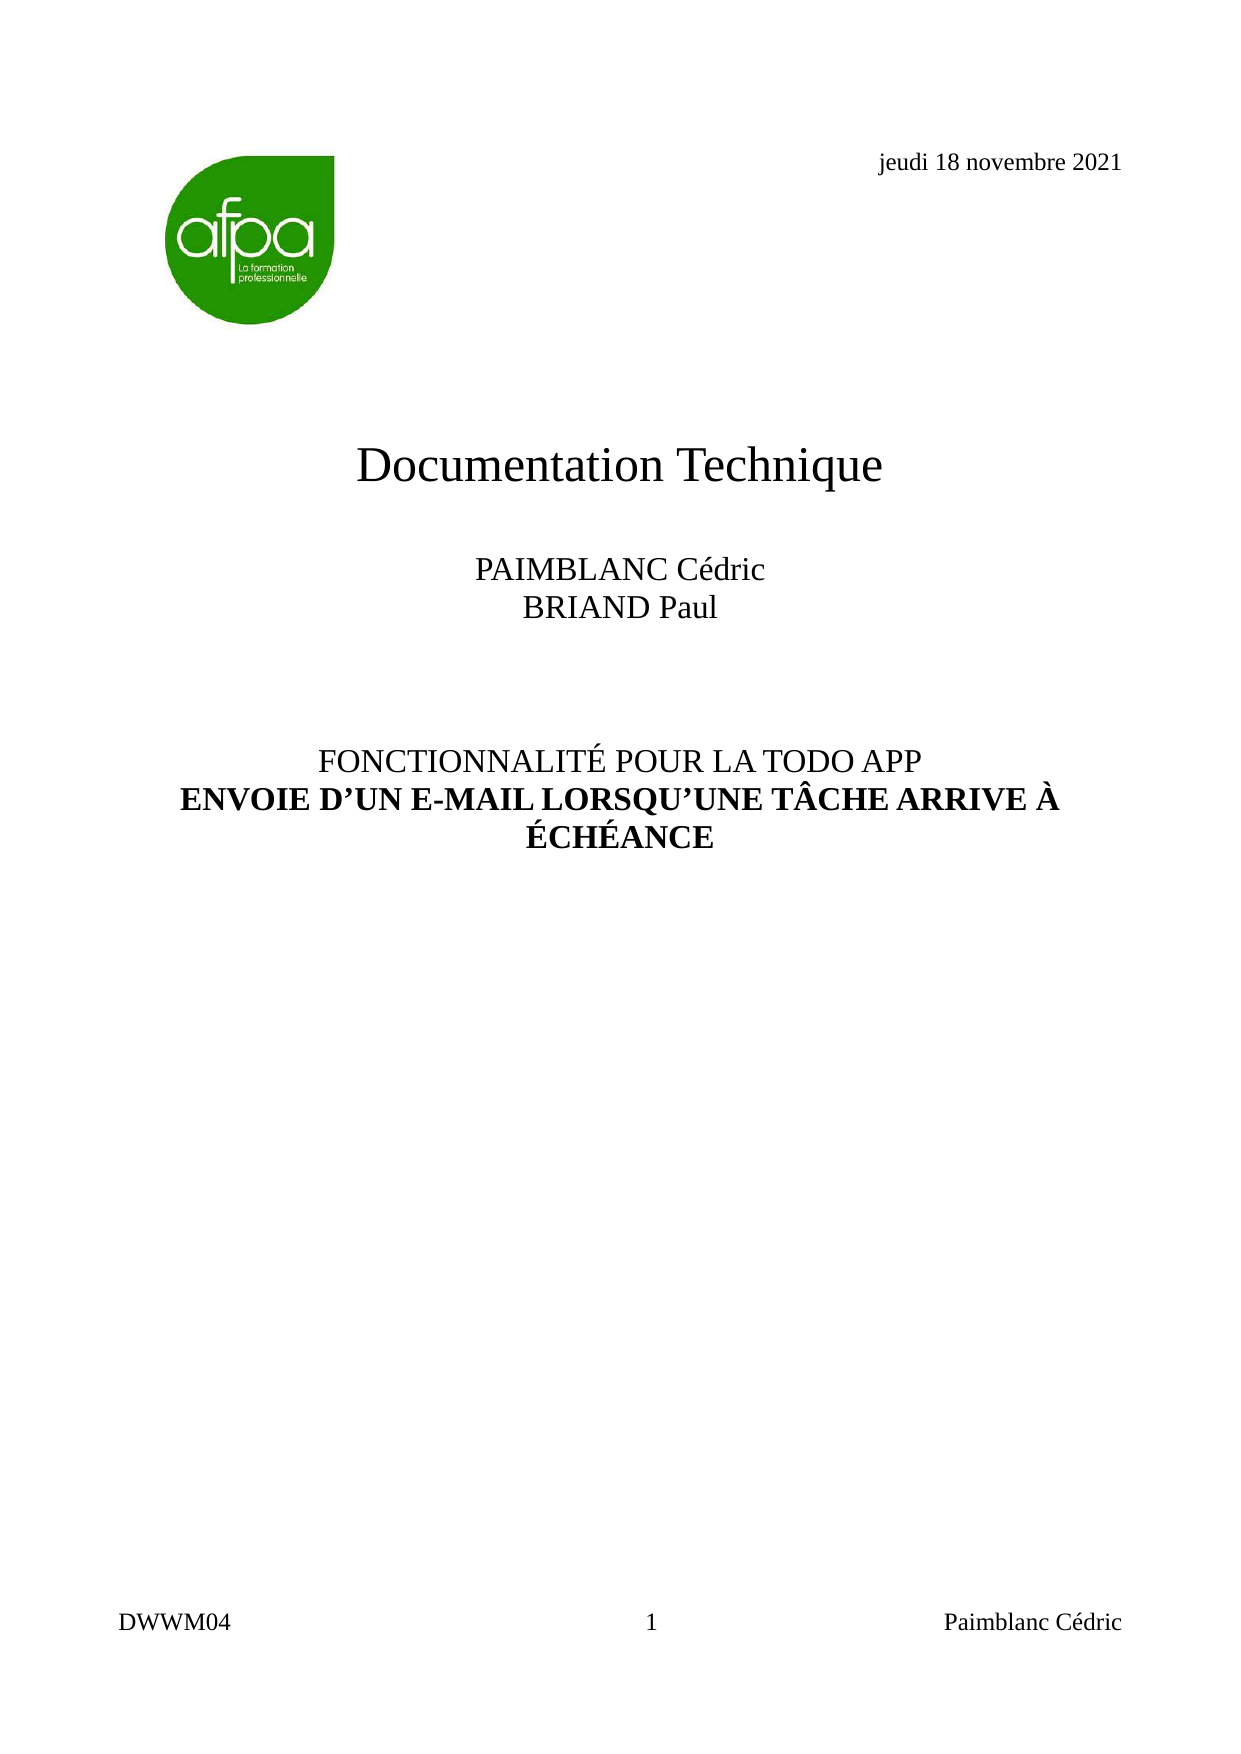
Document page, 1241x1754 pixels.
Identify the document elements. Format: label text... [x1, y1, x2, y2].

text Envoie d’un e-mail lorsqu’une tâche arrive à échéance [118, 779, 1122, 856]
text PAIMBLANC Cédric [118, 549, 1122, 588]
text briand Paul [118, 588, 1122, 626]
picture [165, 144, 336, 330]
text [118, 147, 165, 176]
text Documentation Technique [118, 434, 1122, 492]
text fonctionnalité pour la todo app [118, 741, 1122, 779]
text jeudi 18 novembre 2021 [336, 147, 1122, 176]
